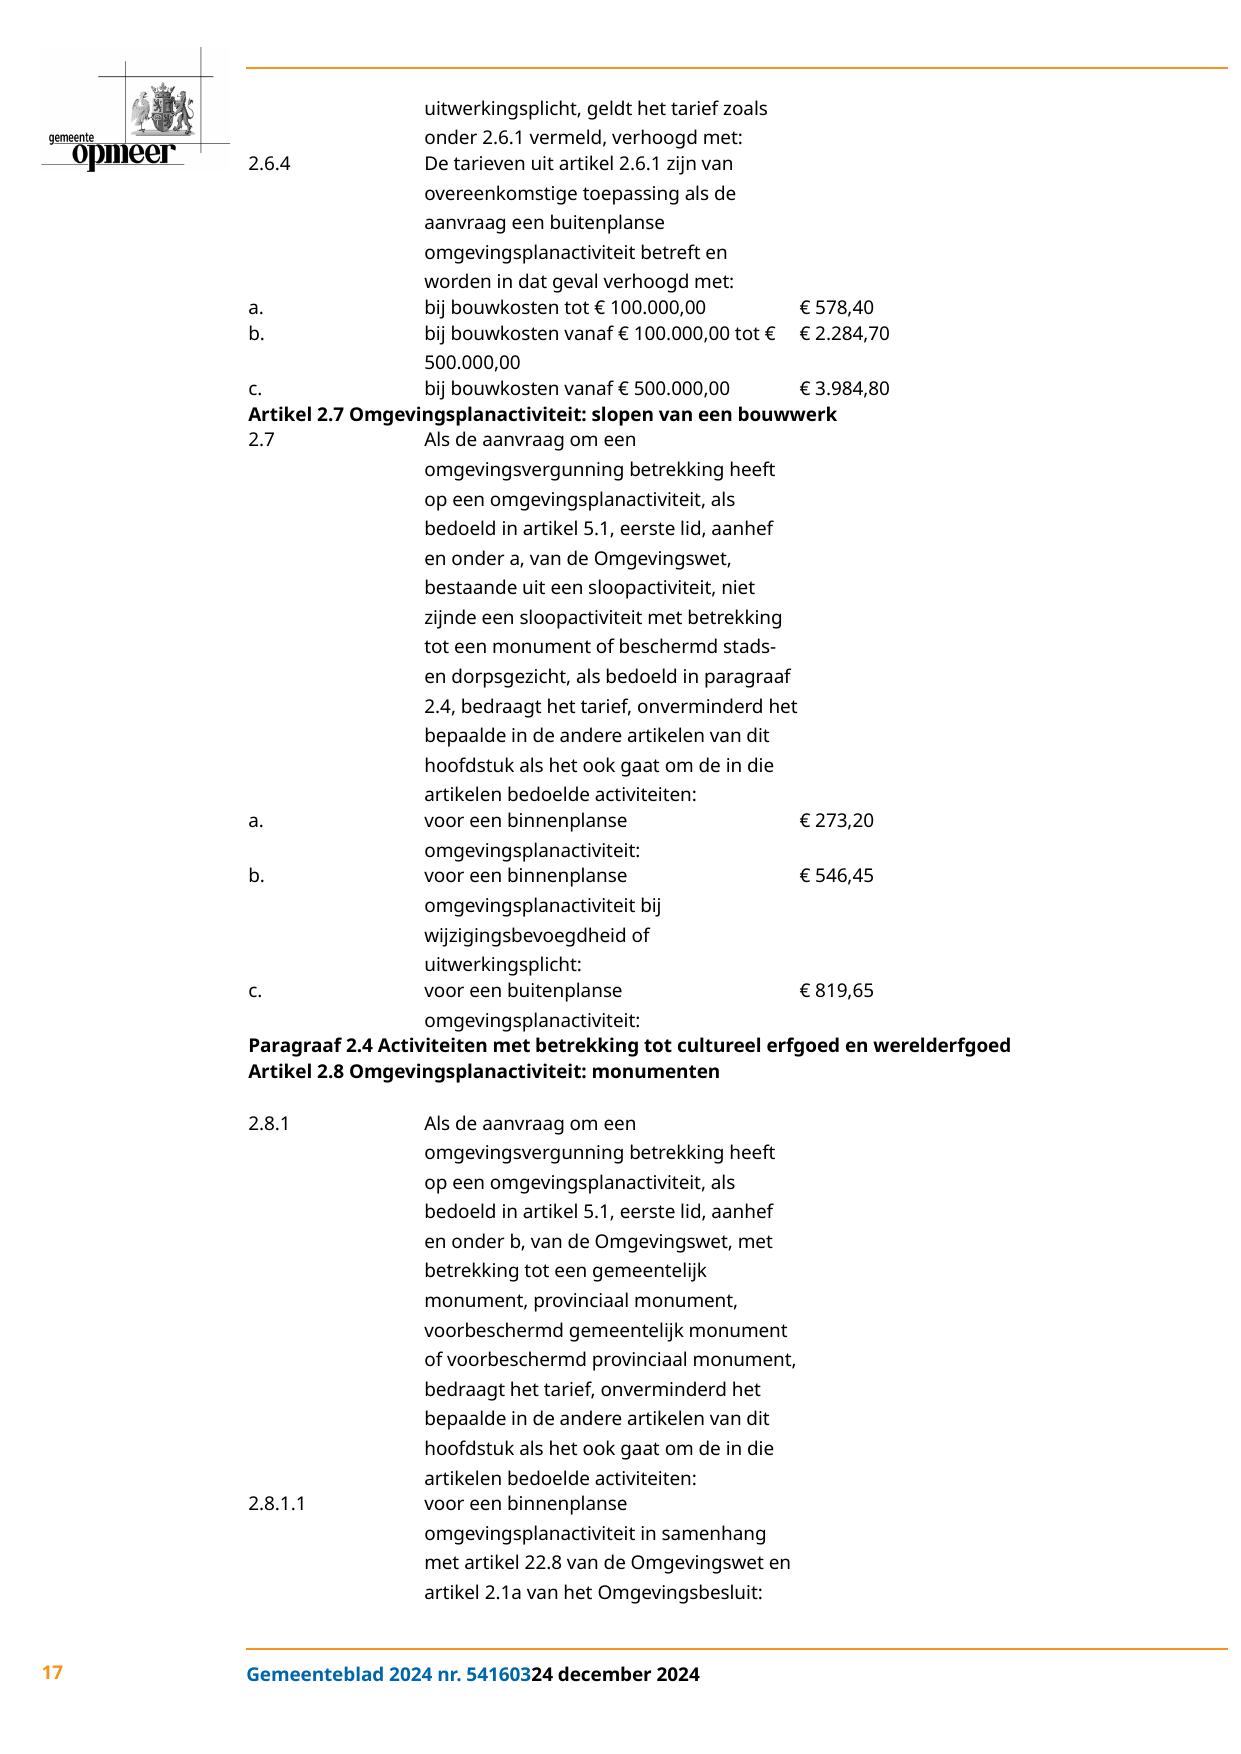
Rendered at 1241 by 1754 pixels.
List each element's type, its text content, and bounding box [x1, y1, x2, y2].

table_cell a. [248, 808, 424, 863]
table_cell bij bouwkosten vanaf € 500.000,00 [424, 375, 799, 401]
table_cell [975, 1490, 1152, 1605]
table_cell [248, 95, 424, 150]
table_cell 2.6.4 [248, 150, 424, 294]
table_cell Paragraaf 2.4 Activiteiten met betrekking tot cultureel erfgoed en werelderfgoed [248, 1033, 1152, 1058]
table_cell b. [248, 863, 424, 977]
table_cell € 546,45 [799, 863, 975, 977]
table_cell 2.8.1.1 [248, 1490, 424, 1605]
table_cell [799, 150, 975, 294]
table_cell [799, 95, 975, 150]
table_cell 2.8.1 [248, 1110, 424, 1490]
table_cell [799, 1490, 975, 1605]
table_cell [975, 977, 1152, 1032]
table_cell € 819,65 [799, 977, 975, 1032]
table_cell [975, 320, 1152, 375]
table_cell [975, 294, 1152, 320]
table_cell Artikel 2.8 Omgevingsplanactiviteit: monumenten [248, 1058, 975, 1084]
table_cell a. [248, 294, 424, 320]
table_cell [975, 95, 1152, 150]
table_cell [248, 1084, 424, 1110]
table_cell [424, 1084, 799, 1110]
table_cell voor een binnenplanse omgevingsplanactiviteit: [424, 808, 799, 863]
table_cell c. [248, 977, 424, 1032]
table_cell voor een binnenplanse omgevingsplanactiviteit in samenhang met artikel 22.8 van de Omgevingswet en artikel 2.1a van het Omgevingsbesluit: [424, 1490, 799, 1605]
table_cell bij bouwkosten tot € 100.000,00 [424, 294, 799, 320]
table_cell [975, 863, 1152, 977]
table_cell Als de aanvraag om een omgevingsvergunning betrekking heeft op een omgevingsplanactiviteit, als bedoeld in artikel 5.1, eerste lid, aanhef en onder a, van de Omgevingswet, bestaande uit een sloopactiviteit, niet zijnde een sloopactiviteit met betrekking tot een monument of beschermd stads- en dorpsgezicht, als bedoeld in paragraaf 2.4, bedraagt het tarief, onverminderd het bepaalde in de andere artikelen van dit hoofdstuk als het ook gaat om de in die artikelen bedoelde activiteiten: [424, 427, 799, 807]
table_cell [975, 1110, 1152, 1490]
table_cell [799, 1084, 975, 1110]
table_cell uitwerkingsplicht, geldt het tarief zoals onder 2.6.1 vermeld, verhoogd met: [424, 95, 799, 150]
table_cell b. [248, 320, 424, 375]
table_cell [975, 808, 1152, 863]
table_cell [975, 1084, 1152, 1110]
table_cell € 273,20 [799, 808, 975, 863]
table_cell Artikel 2.7 Omgevingsplanactiviteit: slopen van een bouwwerk [248, 401, 975, 427]
table_cell Als de aanvraag om een omgevingsvergunning betrekking heeft op een omgevingsplanactiviteit, als bedoeld in artikel 5.1, eerste lid, aanhef en onder b, van de Omgevingswet, met betrekking tot een gemeentelijk monument, provinciaal monument, voorbeschermd gemeentelijk monument of voorbeschermd provinciaal monument, bedraagt het tarief, onverminderd het bepaalde in de andere artikelen van dit hoofdstuk als het ook gaat om de in die artikelen bedoelde activiteiten: [424, 1110, 799, 1490]
picture [41, 47, 231, 172]
table_cell [799, 1110, 975, 1490]
table_cell De tarieven uit artikel 2.6.1 zijn van overeenkomstige toepassing als de aanvraag een buitenplanse omgevingsplanactiviteit betreft en worden in dat geval verhoogd met: [424, 150, 799, 294]
table_cell voor een buitenplanse omgevingsplanactiviteit: [424, 977, 799, 1032]
table_cell bij bouwkosten vanaf € 100.000,00 tot € 500.000,00 [424, 320, 799, 375]
table_cell € 3.984,80 [799, 375, 975, 401]
table_cell [975, 427, 1152, 807]
table_cell c. [248, 375, 424, 401]
table_cell [975, 375, 1152, 401]
table_cell € 2.284,70 [799, 320, 975, 375]
table_cell € 578,40 [799, 294, 975, 320]
table_cell 2.7 [248, 427, 424, 807]
table_cell [799, 427, 975, 807]
table_cell voor een binnenplanse omgevingsplanactiviteit bij wijzigingsbevoegdheid of uitwerkingsplicht: [424, 863, 799, 977]
table_cell [975, 150, 1152, 294]
